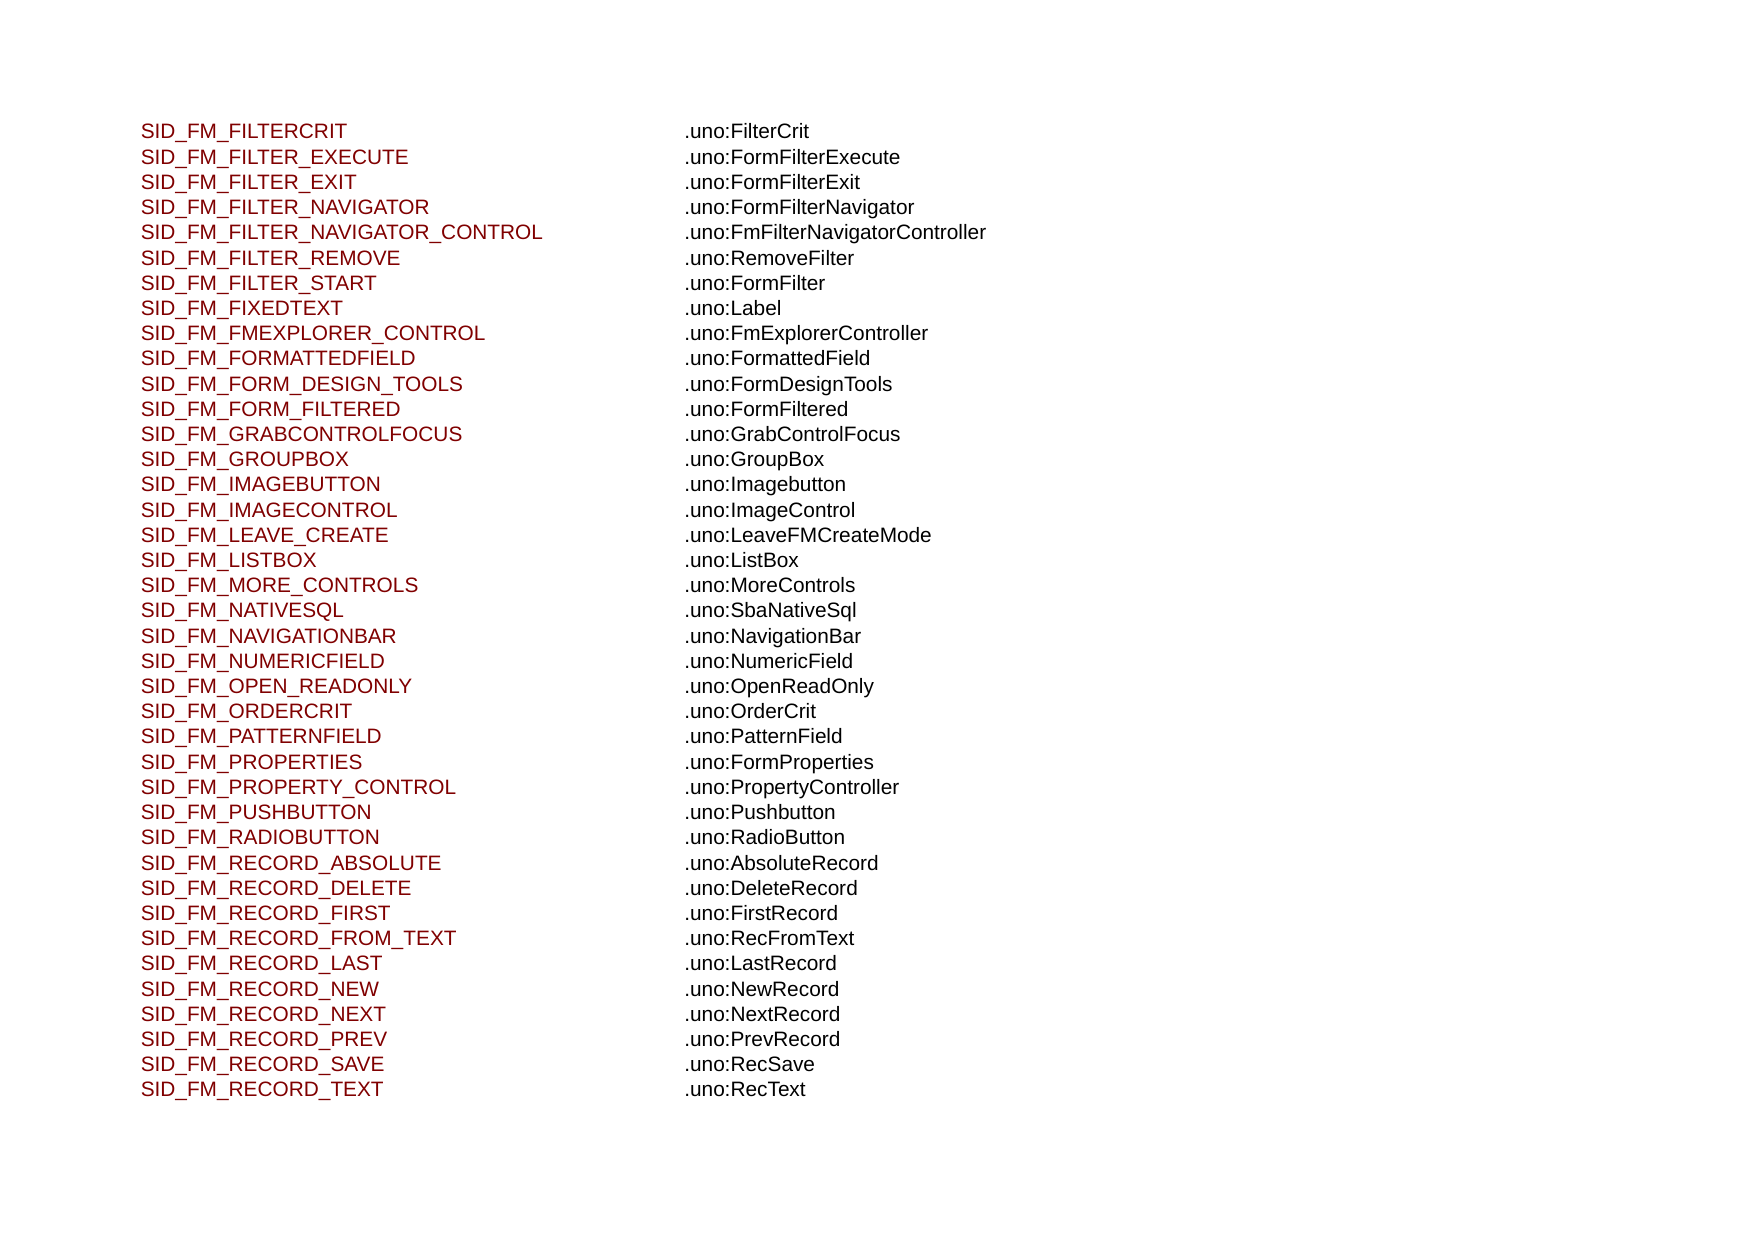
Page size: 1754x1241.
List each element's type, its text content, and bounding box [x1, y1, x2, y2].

table_cell [1084, 446, 1616, 471]
table_cell .uno:RecFromText [681, 925, 1084, 950]
table_cell [1084, 648, 1616, 673]
table_cell [1084, 421, 1616, 446]
table_cell .uno:GroupBox [681, 446, 1084, 471]
table_cell [1084, 622, 1616, 647]
table_cell [1084, 244, 1616, 269]
table_cell SID_FM_FILTER_NAVIGATOR [138, 194, 681, 219]
table_cell SID_FM_NUMERICFIELD [138, 648, 681, 673]
table_cell SID_FM_RECORD_LAST [138, 950, 681, 975]
table_cell [1084, 169, 1616, 194]
table_cell .uno:FirstRecord [681, 900, 1084, 925]
table_cell .uno:OpenReadOnly [681, 673, 1084, 698]
table_cell SID_FM_IMAGEBUTTON [138, 471, 681, 496]
table_cell [1084, 1000, 1616, 1026]
table_cell .uno:RemoveFilter [681, 244, 1084, 269]
table_cell [1084, 143, 1616, 168]
table_cell [1084, 370, 1616, 395]
table_cell [1084, 799, 1616, 824]
table_cell .uno:NumericField [681, 648, 1084, 673]
table_cell SID_FM_PATTERNFIELD [138, 723, 681, 748]
table_cell SID_FM_FILTER_EXIT [138, 169, 681, 194]
table_cell SID_FM_RECORD_NEXT [138, 1000, 681, 1026]
table_cell [1084, 824, 1616, 849]
table_cell SID_FM_MORE_CONTROLS [138, 572, 681, 597]
table_cell SID_FM_PUSHBUTTON [138, 799, 681, 824]
table_cell .uno:DeleteRecord [681, 874, 1084, 899]
table_cell SID_FM_IMAGECONTROL [138, 496, 681, 521]
table_cell SID_FM_RADIOBUTTON [138, 824, 681, 849]
table_cell [1084, 395, 1616, 421]
table_cell .uno:RadioButton [681, 824, 1084, 849]
table_cell .uno:RecText [681, 1076, 1084, 1101]
table_cell [1084, 521, 1616, 547]
table_cell [1084, 295, 1616, 320]
table_cell [1084, 471, 1616, 496]
table_cell [1084, 849, 1616, 874]
table_cell [1084, 194, 1616, 219]
table_cell .uno:FormProperties [681, 748, 1084, 773]
table_cell [1084, 320, 1616, 345]
table_cell SID_FM_FORM_DESIGN_TOOLS [138, 370, 681, 395]
table_cell [1084, 698, 1616, 723]
table_cell [1084, 345, 1616, 370]
table_cell [1084, 572, 1616, 597]
table_cell SID_FM_NATIVESQL [138, 597, 681, 622]
table_cell .uno:ListBox [681, 547, 1084, 572]
table_cell SID_FM_RECORD_ABSOLUTE [138, 849, 681, 874]
table_cell .uno:PrevRecord [681, 1026, 1084, 1051]
table_cell SID_FM_GROUPBOX [138, 446, 681, 471]
table_cell SID_FM_RECORD_DELETE [138, 874, 681, 899]
table_cell .uno:Imagebutton [681, 471, 1084, 496]
table_cell [1084, 547, 1616, 572]
table_cell SID_FM_FILTER_EXECUTE [138, 143, 681, 168]
table_cell [1084, 723, 1616, 748]
table_cell [1084, 219, 1616, 244]
table_cell SID_FM_RECORD_TEXT [138, 1076, 681, 1101]
table_cell [1084, 496, 1616, 521]
table_cell [1084, 774, 1616, 799]
table_cell SID_FM_GRABCONTROLFOCUS [138, 421, 681, 446]
table_cell .uno:FormFilter [681, 269, 1084, 294]
table_cell [1084, 118, 1616, 143]
table_cell .uno:FilterCrit [681, 118, 1084, 143]
table_cell .uno:PatternField [681, 723, 1084, 748]
table_cell [1084, 748, 1616, 773]
table_cell SID_FM_FILTER_REMOVE [138, 244, 681, 269]
table_cell [1084, 1051, 1616, 1076]
table_cell .uno:PropertyController [681, 774, 1084, 799]
table_cell [1084, 925, 1616, 950]
table_cell .uno:MoreControls [681, 572, 1084, 597]
table_cell .uno:FormFilterExit [681, 169, 1084, 194]
table_cell .uno:FmExplorerController [681, 320, 1084, 345]
table_cell [1084, 900, 1616, 925]
table_cell [1084, 673, 1616, 698]
table_cell SID_FM_RECORD_SAVE [138, 1051, 681, 1076]
table_cell .uno:GrabControlFocus [681, 421, 1084, 446]
table_cell .uno:NextRecord [681, 1000, 1084, 1026]
table_cell .uno:LeaveFMCreateMode [681, 521, 1084, 547]
table_cell SID_FM_FILTER_START [138, 269, 681, 294]
table_cell SID_FM_NAVIGATIONBAR [138, 622, 681, 647]
table_cell SID_FM_OPEN_READONLY [138, 673, 681, 698]
table_cell .uno:FormFilterNavigator [681, 194, 1084, 219]
table_cell .uno:FormFilterExecute [681, 143, 1084, 168]
table_cell [1084, 597, 1616, 622]
table_cell SID_FM_LISTBOX [138, 547, 681, 572]
table_cell [1084, 1026, 1616, 1051]
table_cell .uno:OrderCrit [681, 698, 1084, 723]
table_cell .uno:FormDesignTools [681, 370, 1084, 395]
table_cell .uno:FormFiltered [681, 395, 1084, 421]
table_cell [1084, 1076, 1616, 1101]
table_cell SID_FM_RECORD_NEW [138, 975, 681, 1000]
table_cell SID_FM_LEAVE_CREATE [138, 521, 681, 547]
table_cell SID_FM_RECORD_FIRST [138, 900, 681, 925]
table_cell [1084, 269, 1616, 294]
table_cell SID_FM_FILTERCRIT [138, 118, 681, 143]
table_cell .uno:NewRecord [681, 975, 1084, 1000]
table_cell SID_FM_FORM_FILTERED [138, 395, 681, 421]
table_cell [1084, 874, 1616, 899]
table_cell .uno:RecSave [681, 1051, 1084, 1076]
table_cell .uno:Label [681, 295, 1084, 320]
table_cell SID_FM_FILTER_NAVIGATOR_CONTROL [138, 219, 681, 244]
table_cell SID_FM_RECORD_FROM_TEXT [138, 925, 681, 950]
table_cell SID_FM_PROPERTIES [138, 748, 681, 773]
table_cell SID_FM_PROPERTY_CONTROL [138, 774, 681, 799]
table_cell .uno:AbsoluteRecord [681, 849, 1084, 874]
table_cell .uno:Pushbutton [681, 799, 1084, 824]
table_cell SID_FM_ORDERCRIT [138, 698, 681, 723]
table_cell SID_FM_FMEXPLORER_CONTROL [138, 320, 681, 345]
table_cell SID_FM_FORMATTEDFIELD [138, 345, 681, 370]
table_cell .uno:SbaNativeSql [681, 597, 1084, 622]
table_cell .uno:ImageControl [681, 496, 1084, 521]
table_cell SID_FM_RECORD_PREV [138, 1026, 681, 1051]
table_cell [1084, 950, 1616, 975]
table_cell .uno:FormattedField [681, 345, 1084, 370]
table_cell .uno:NavigationBar [681, 622, 1084, 647]
table_cell SID_FM_FIXEDTEXT [138, 295, 681, 320]
table_cell .uno:FmFilterNavigatorController [681, 219, 1084, 244]
table_cell [1084, 975, 1616, 1000]
table_cell .uno:LastRecord [681, 950, 1084, 975]
